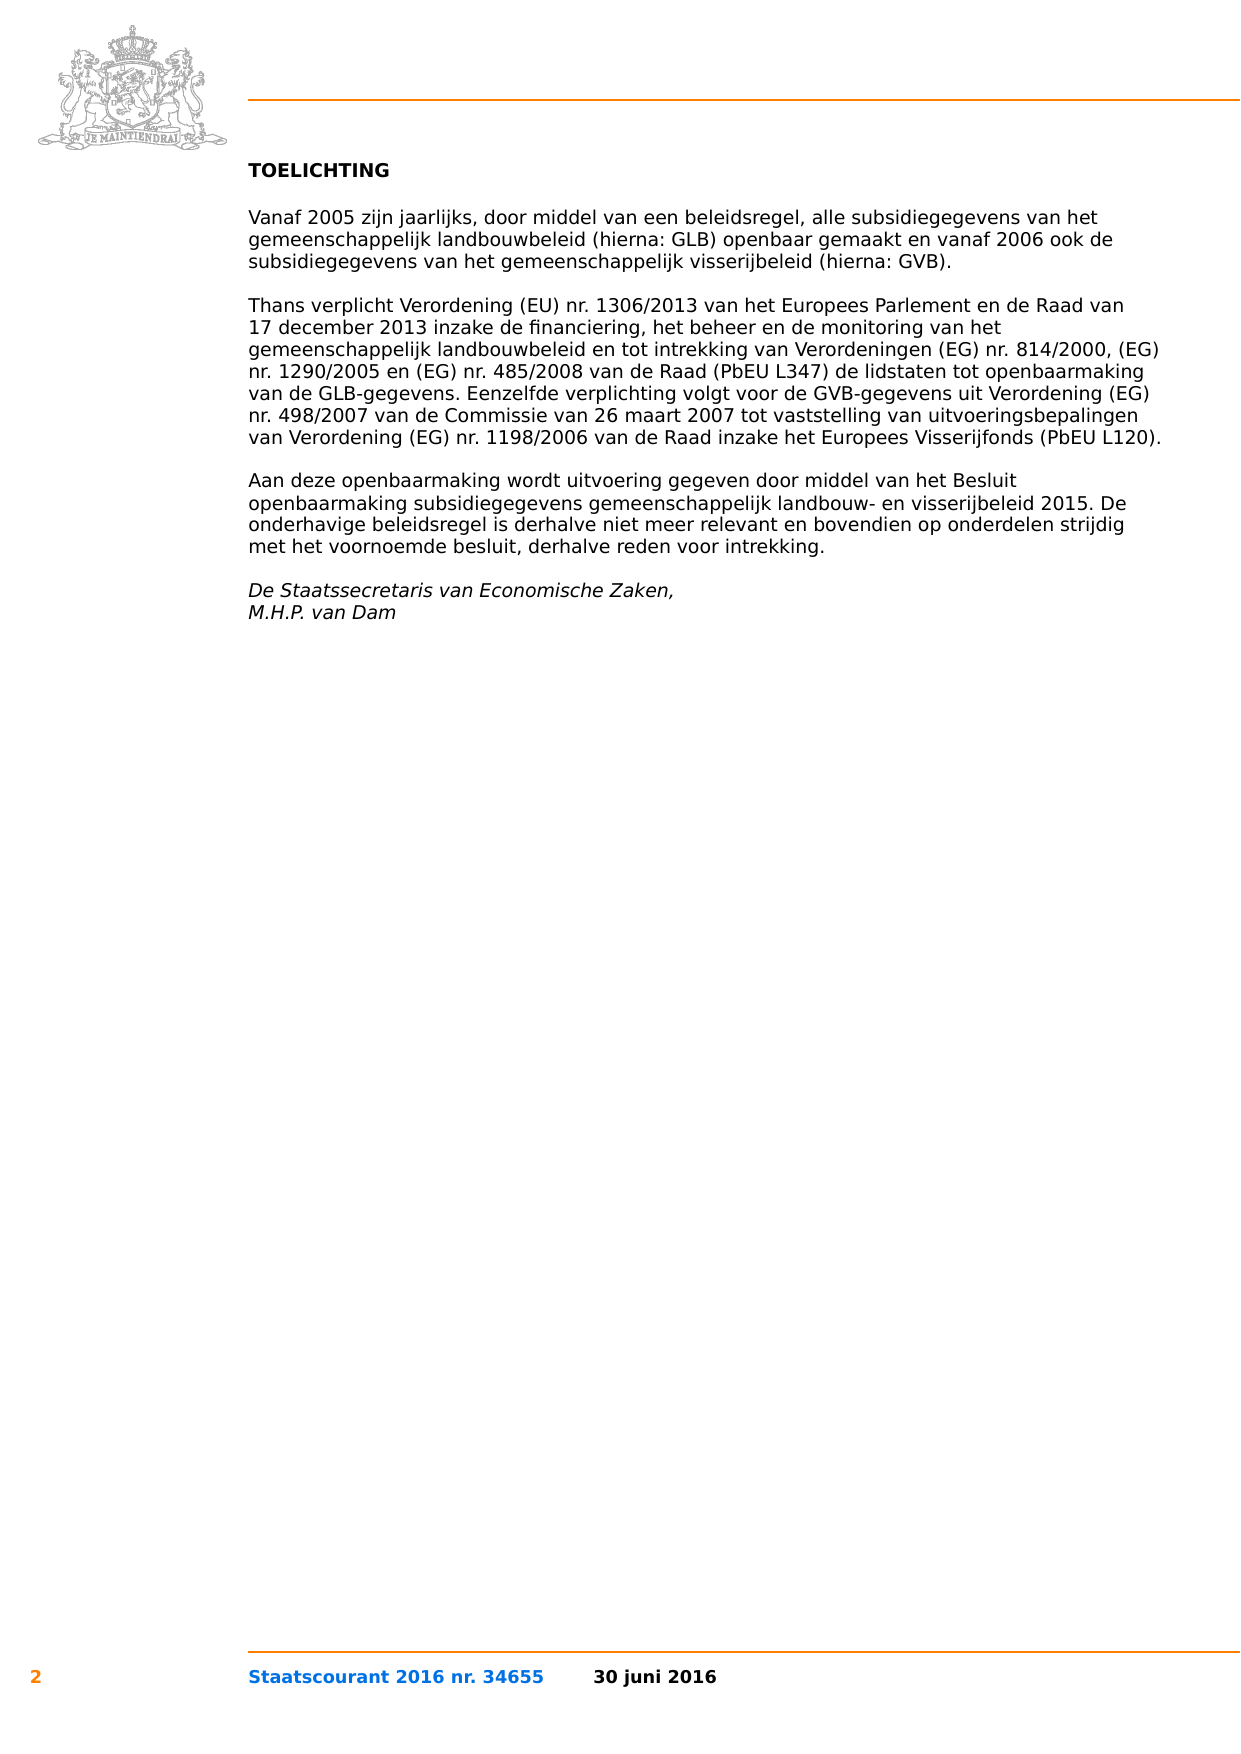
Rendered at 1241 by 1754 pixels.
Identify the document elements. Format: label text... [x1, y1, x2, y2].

text Aan deze openbaarmaking wordt uitvoering gegeven door middel van het Besluit openbaarmaking subsidiegegevens gemeenschappelijk landbouw- en visserijbeleid 2015. De onderhavige beleidsregel is derhalve niet meer relevant en bovendien op onderdelen strijdig met het voornoemde besluit, derhalve reden voor intrekking. [248, 470, 1163, 558]
text Vanaf 2005 zijn jaarlijks, door middel van een beleidsregel, alle subsidiegegevens van het gemeenschappelijk landbouwbeleid (hierna: GLB) openbaar gemaakt en vanaf 2006 ook de subsidiegegevens van het gemeenschappelijk visserijbeleid (hierna: GVB). [248, 207, 1163, 273]
subtitle TOELICHTING [248, 160, 1163, 182]
picture [38, 25, 227, 150]
text De Staatssecretaris van Economische Zaken, M.H.P. van Dam [248, 580, 1163, 624]
text Thans verplicht Verordening (EU) nr. 1306/2013 van het Europees Parlement en de Raad van 17 december 2013 inzake de financiering, het beheer en de monitoring van het gemeenschappelijk landbouwbeleid en tot intrekking van Verordeningen (EG) nr. 814/2000, (EG) nr. 1290/2005 en (EG) nr. 485/2008 van de Raad (PbEU L347) de lidstaten tot openbaarmaking van de GLB-gegevens. Eenzelfde verplichting volgt voor de GVB-gegevens uit Verordening (EG) nr. 498/2007 van de Commissie van 26 maart 2007 tot vaststelling van uitvoeringsbepalingen van Verordening (EG) nr. 1198/2006 van de Raad inzake het Europees Visserijfonds (PbEU L120). [248, 295, 1163, 448]
